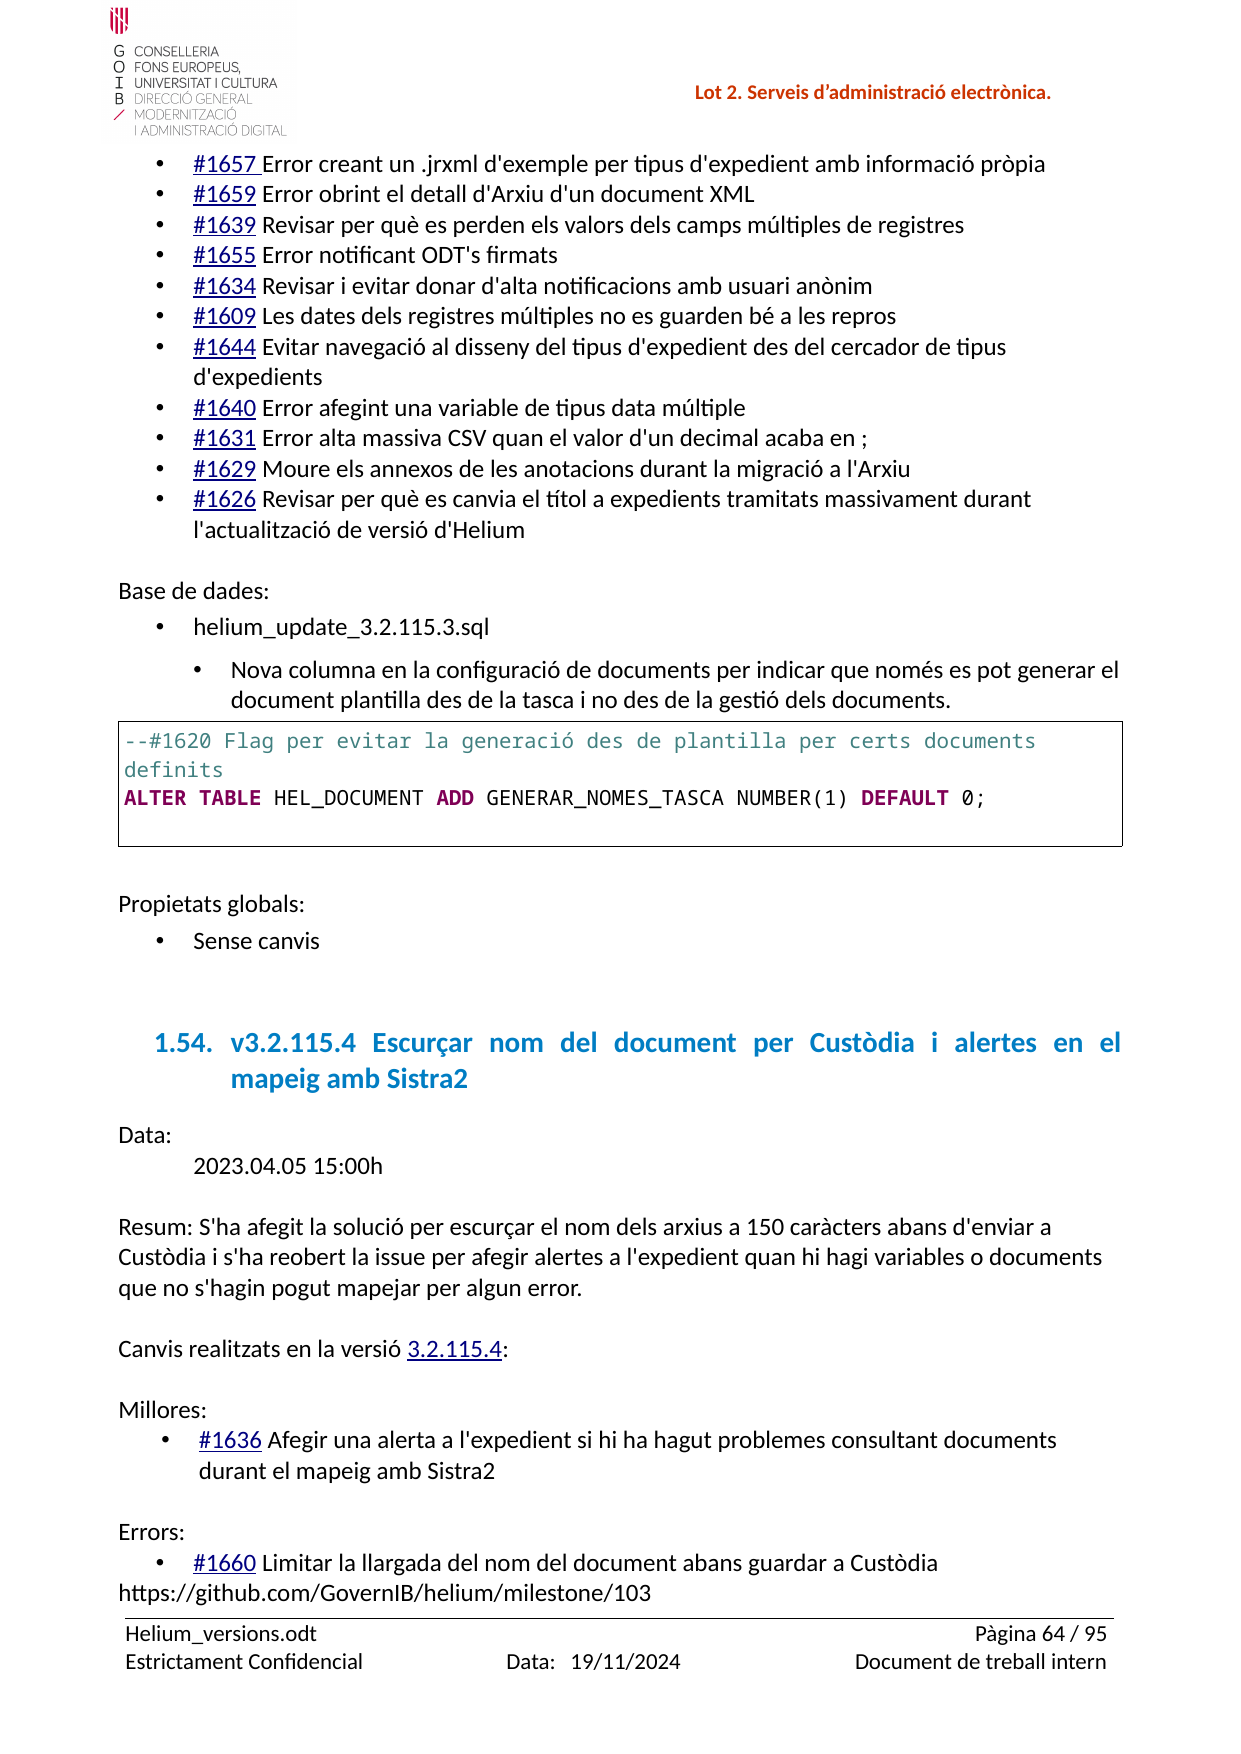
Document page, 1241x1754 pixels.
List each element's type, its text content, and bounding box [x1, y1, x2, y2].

list #1657 Error creant un .jrxml d'exemple per tipus d'expedient amb informació pròpia [156, 148, 1122, 178]
text 2023.04.05 15:00h [118, 1150, 1122, 1181]
text Errors: [118, 1516, 1122, 1547]
text Millores: [118, 1394, 1122, 1425]
list #1660 Limitar la llargada del nom del document abans guardar a Custòdia [156, 1547, 1122, 1577]
list #1609 Les dates dels registres múltiples no es guarden bé a les repros [156, 300, 1122, 331]
list #1655 Error notificant ODT's firmats [156, 239, 1122, 270]
text https://github.com/GovernIB/helium/milestone/103 [118, 1577, 1122, 1608]
subtitle v3.2.115.4 Escurçar nom del document per Custòdia i alertes en el mapeig amb Sistra2 [153, 1024, 1122, 1096]
list #1626 Revisar per què es canvia el títol a expedients tramitats massivament durant l'actualització de versió d'Helium [156, 483, 1122, 544]
text Canvis realitzats en la versió 3.2.115.4: [118, 1333, 1122, 1364]
list helium_update_3.2.115.3.sql [156, 611, 1122, 642]
text Data: [118, 1119, 1122, 1150]
text Base de dades: [118, 575, 1122, 606]
list #1659 Error obrint el detall d'Arxiu d'un document XML [156, 178, 1122, 209]
list #1636 Afegir una alerta a l'expedient si hi ha hagut problemes consultant documents durant el mapeig amb Sistra2 [161, 1425, 1122, 1486]
table_header --#1620 Flag per evitar la generació des de plantilla per certs documents definits ALTER TABLE HEL_DOCUMENT ADD GENERAR_NOMES_TASCA NUMBER(1) DEFAULT 0; [119, 722, 1122, 846]
list #1634 Revisar i evitar donar d'alta notificacions amb usuari anònim [156, 270, 1122, 300]
list Nova columna en la configuració de documents per indicar que només es pot generar el document plantilla des de la tasca i no des de la gestió dels documents. [193, 654, 1122, 715]
list #1640 Error afegint una variable de tipus data múltiple [156, 392, 1122, 422]
text Resum: S'ha afegit la solució per escurçar el nom dels arxius a 150 caràcters abans d'enviar a Custòdia i s'ha reobert la issue per afegir alertes a l'expedient quan hi hagi variables o documents que no s'hagin pogut mapejar per algun error. [118, 1211, 1122, 1303]
text Propietats globals: [118, 889, 1122, 919]
list Sense canvis [156, 925, 1122, 956]
list #1629 Moure els annexos de les anotacions durant la migració a l'Arxiu [156, 453, 1122, 483]
list #1644 Evitar navegació al disseny del tipus d'expedient des del cercador de tipus d'expedients [156, 331, 1122, 392]
list #1639 Revisar per què es perden els valors dels camps múltiples de registres [156, 209, 1122, 239]
picture [100, 0, 297, 144]
list #1631 Error alta massiva CSV quan el valor d'un decimal acaba en ; [156, 422, 1122, 453]
